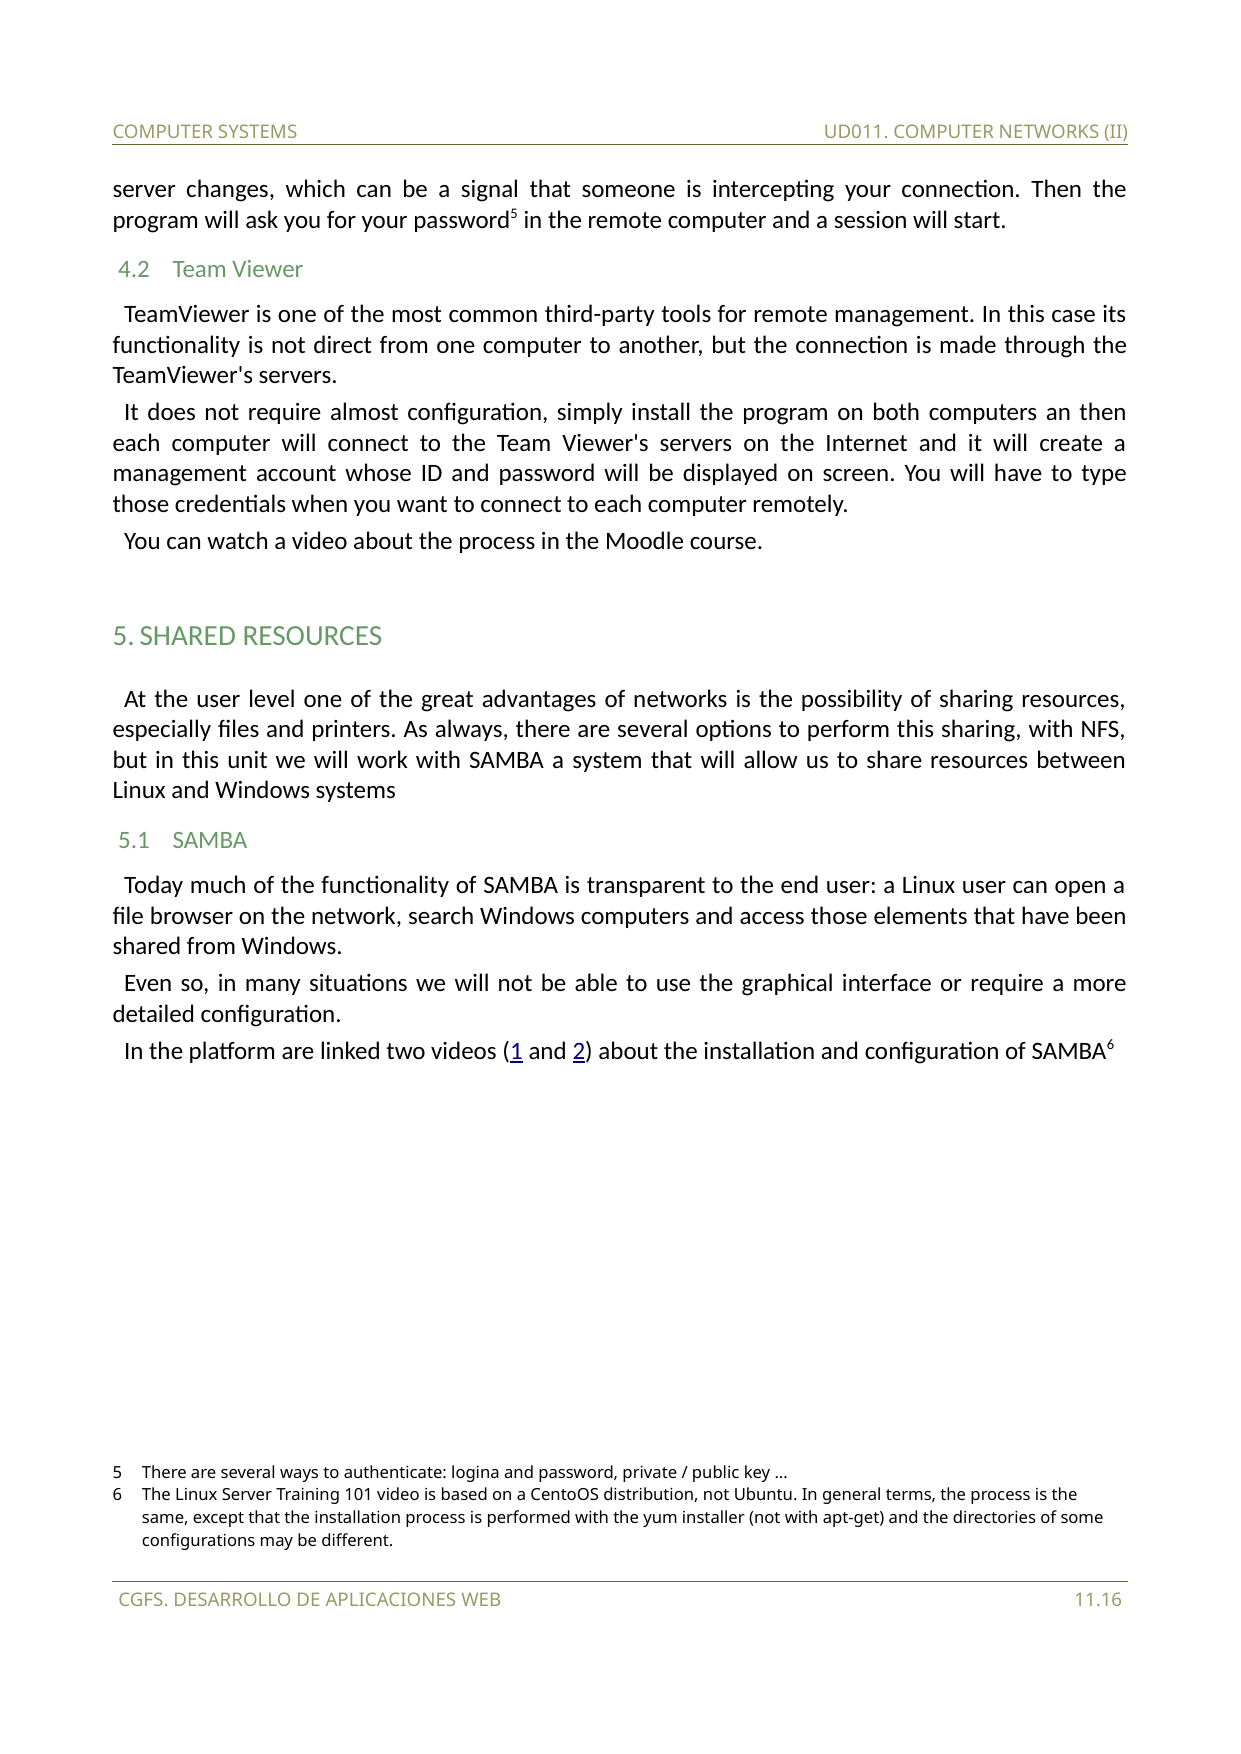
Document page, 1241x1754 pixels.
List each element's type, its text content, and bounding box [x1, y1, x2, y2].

text Even so, in many situations we will not be able to use the graphical interface or require a more detailed configuration. [112, 967, 1128, 1028]
subtitle SAMBA [112, 824, 1128, 854]
text It does not require almost configuration, simply install the program on both computers an then each computer will connect to the Team Viewer's servers on the Internet and it will create a management account whose ID and password will be displayed on screen. You will have to type those credentials when you want to connect to each computer remotely. [112, 396, 1128, 518]
text At the user level one of the great advantages of networks is the possibility of sharing resources, especially files and printers. As always, there are several options to perform this sharing, with NFS, but in this unit we will work with SAMBA a system that will allow us to share resources between Linux and Windows systems [112, 683, 1128, 805]
text server changes, which can be a signal that someone is intercepting your connection. Then the program will ask you for your password in the remote computer and a session will start. [112, 173, 1128, 234]
text TeamViewer is one of the most common third-party tools for remote management. In this case its functionality is not direct from one computer to another, but the connection is made through the TeamViewer's servers. [112, 298, 1128, 390]
subtitle Team Viewer [112, 253, 1128, 284]
text In the platform are linked two videos (1 and 2) about the installation and configuration of SAMBA [112, 1035, 1128, 1065]
text Today much of the functionality of SAMBA is transparent to the end user: a Linux user can open a file browser on the network, search Windows computers and access those elements that have been shared from Windows. [112, 869, 1128, 961]
text The Linux Server Training 101 video is based on a CentoOS distribution, not Ubuntu. In general terms, the process is the same, except that the installation process is performed with the yum installer (not with apt-get) and the directories of some configurations may be different. [112, 1483, 1128, 1551]
text There are several ways to authenticate: logina and password, private / public key ... [112, 1460, 1128, 1483]
subtitle Shared resources [112, 617, 1128, 653]
text You can watch a video about the process in the Moodle course. [112, 525, 1128, 556]
